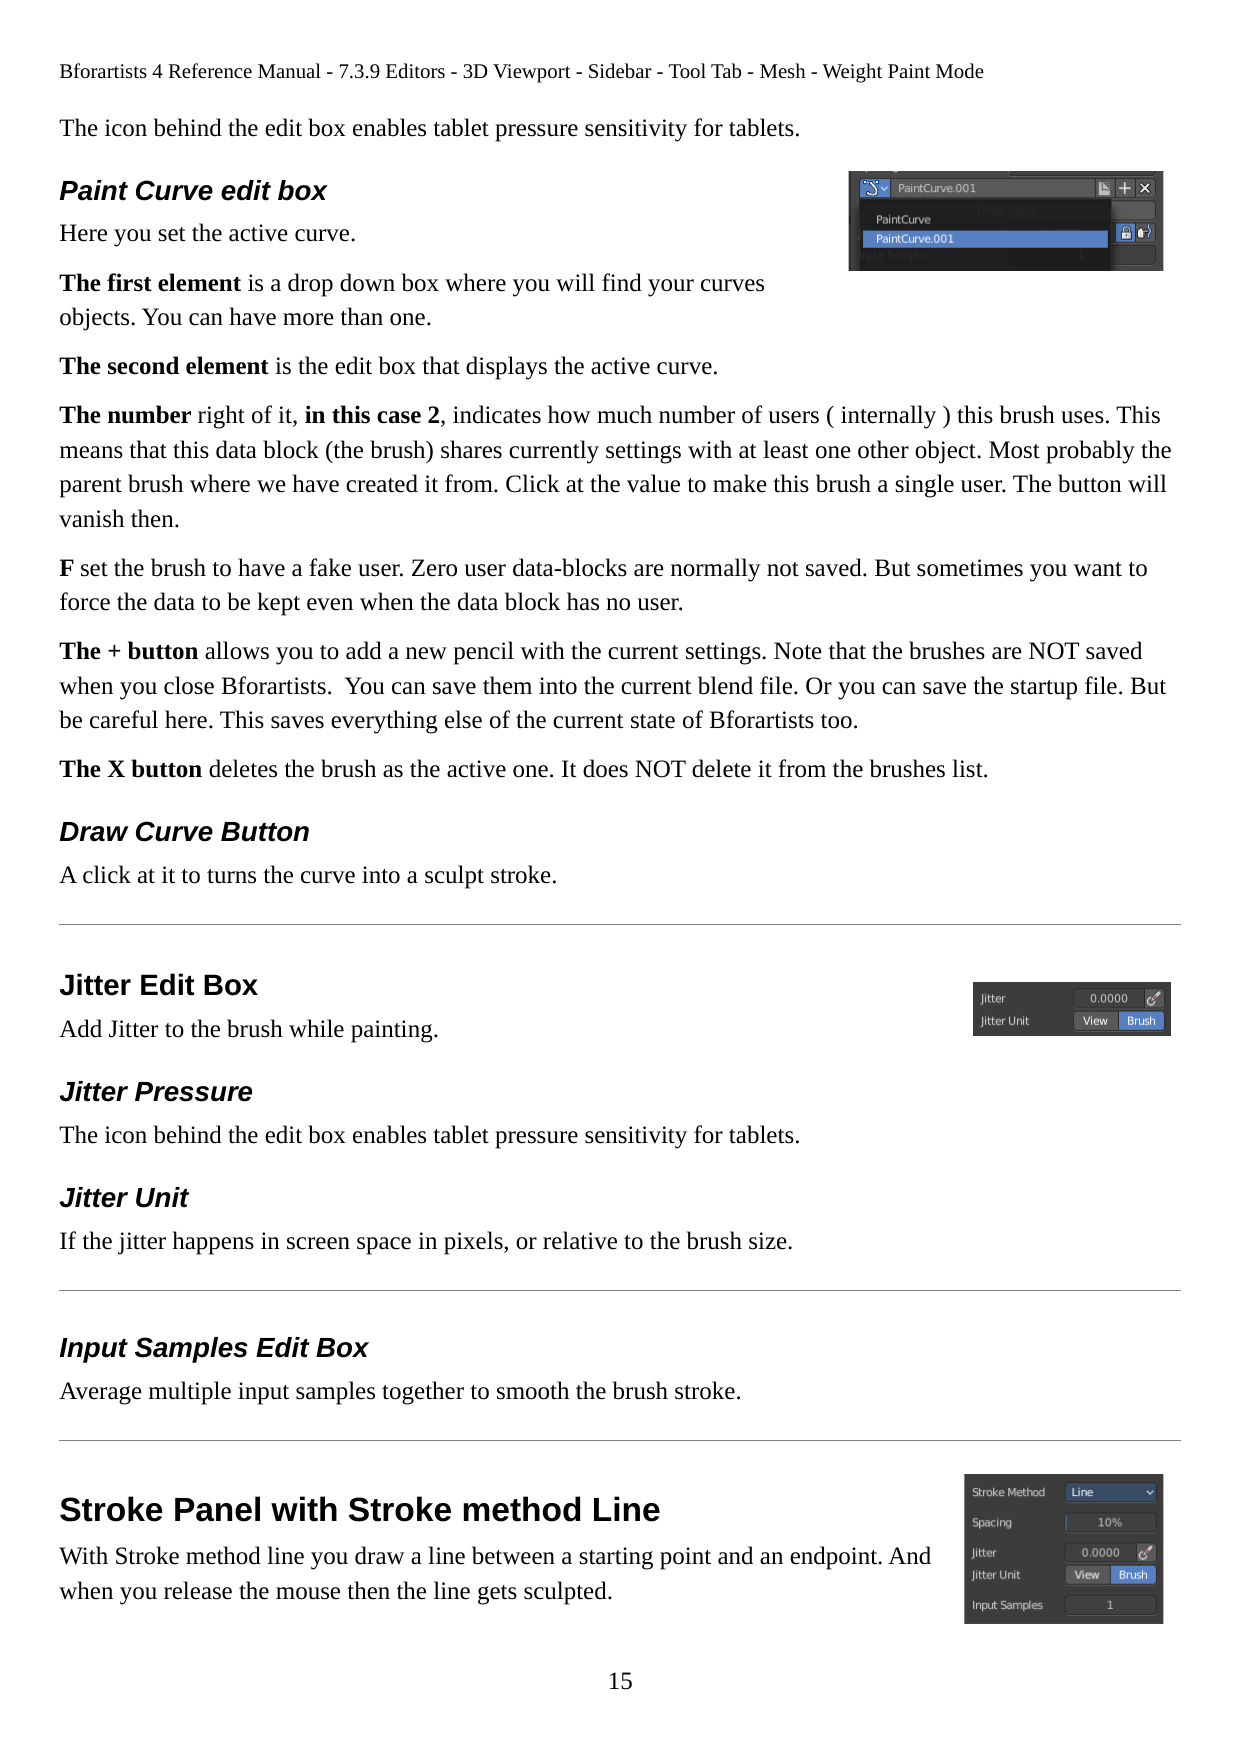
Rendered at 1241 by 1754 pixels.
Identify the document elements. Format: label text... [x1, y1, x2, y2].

text The first element is a drop down box where you will find your curves objects. You can have more than one. [59, 268, 1181, 331]
subtitle Jitter Pressure [59, 1076, 1181, 1108]
subtitle Draw Curve Button [59, 816, 1181, 848]
text The X button deletes the brush as the active one. It does NOT delete it from the brushes list. [59, 754, 1181, 783]
text Add Jitter to the brush while painting. [59, 1014, 1181, 1043]
subtitle Stroke Panel with Stroke method Line [59, 1490, 964, 1529]
text Here you set the active curve. [59, 218, 848, 247]
text Average multiple input samples together to smooth the brush stroke. [59, 1376, 1181, 1405]
text The icon behind the edit box enables tablet pressure sensitivity for tablets. [59, 1120, 1181, 1149]
subtitle Jitter Edit Box [59, 968, 1181, 1002]
subtitle [1164, 174, 1181, 206]
subtitle Jitter Unit [59, 1182, 1181, 1214]
picture [973, 982, 1171, 1036]
text The second element is the edit box that displays the active curve. [59, 351, 1181, 380]
subtitle Input Samples Edit Box [59, 1332, 1181, 1364]
text If the jitter happens in screen space in pixels, or relative to the brush size. [59, 1226, 1181, 1255]
text The number right of it, in this case 2, indicates how much number of users ( internally ) this brush uses. This means that this data block (the brush) shares currently settings with at least one other object. Most probably the parent brush where we have created it from. Click at the value to make this brush a single user. The button will vanish then. [59, 400, 1181, 532]
subtitle Paint Curve edit box [59, 174, 848, 206]
text A click at it to turns the curve into a sculpt stroke. [59, 860, 1181, 889]
picture [848, 171, 1164, 271]
picture [964, 1474, 1164, 1624]
text The + button allows you to add a new pencil with the current settings. Note that the brushes are NOT saved when you close Bforartists. You can save them into the current blend file. Or you can save the startup file. But be careful here. This saves everything else of the current state of Bforartists too. [59, 636, 1181, 734]
text With Stroke method line you draw a line between a starting point and an endpoint. And when you release the mouse then the line gets sculpted. [59, 1541, 964, 1605]
text F set the brush to have a fake user. Zero user data-blocks are normally not saved. But sometimes you want to force the data to be kept even when the data block has no user. [59, 553, 1181, 616]
text The icon behind the edit box enables tablet pressure sensitivity for tablets. [59, 113, 1181, 141]
